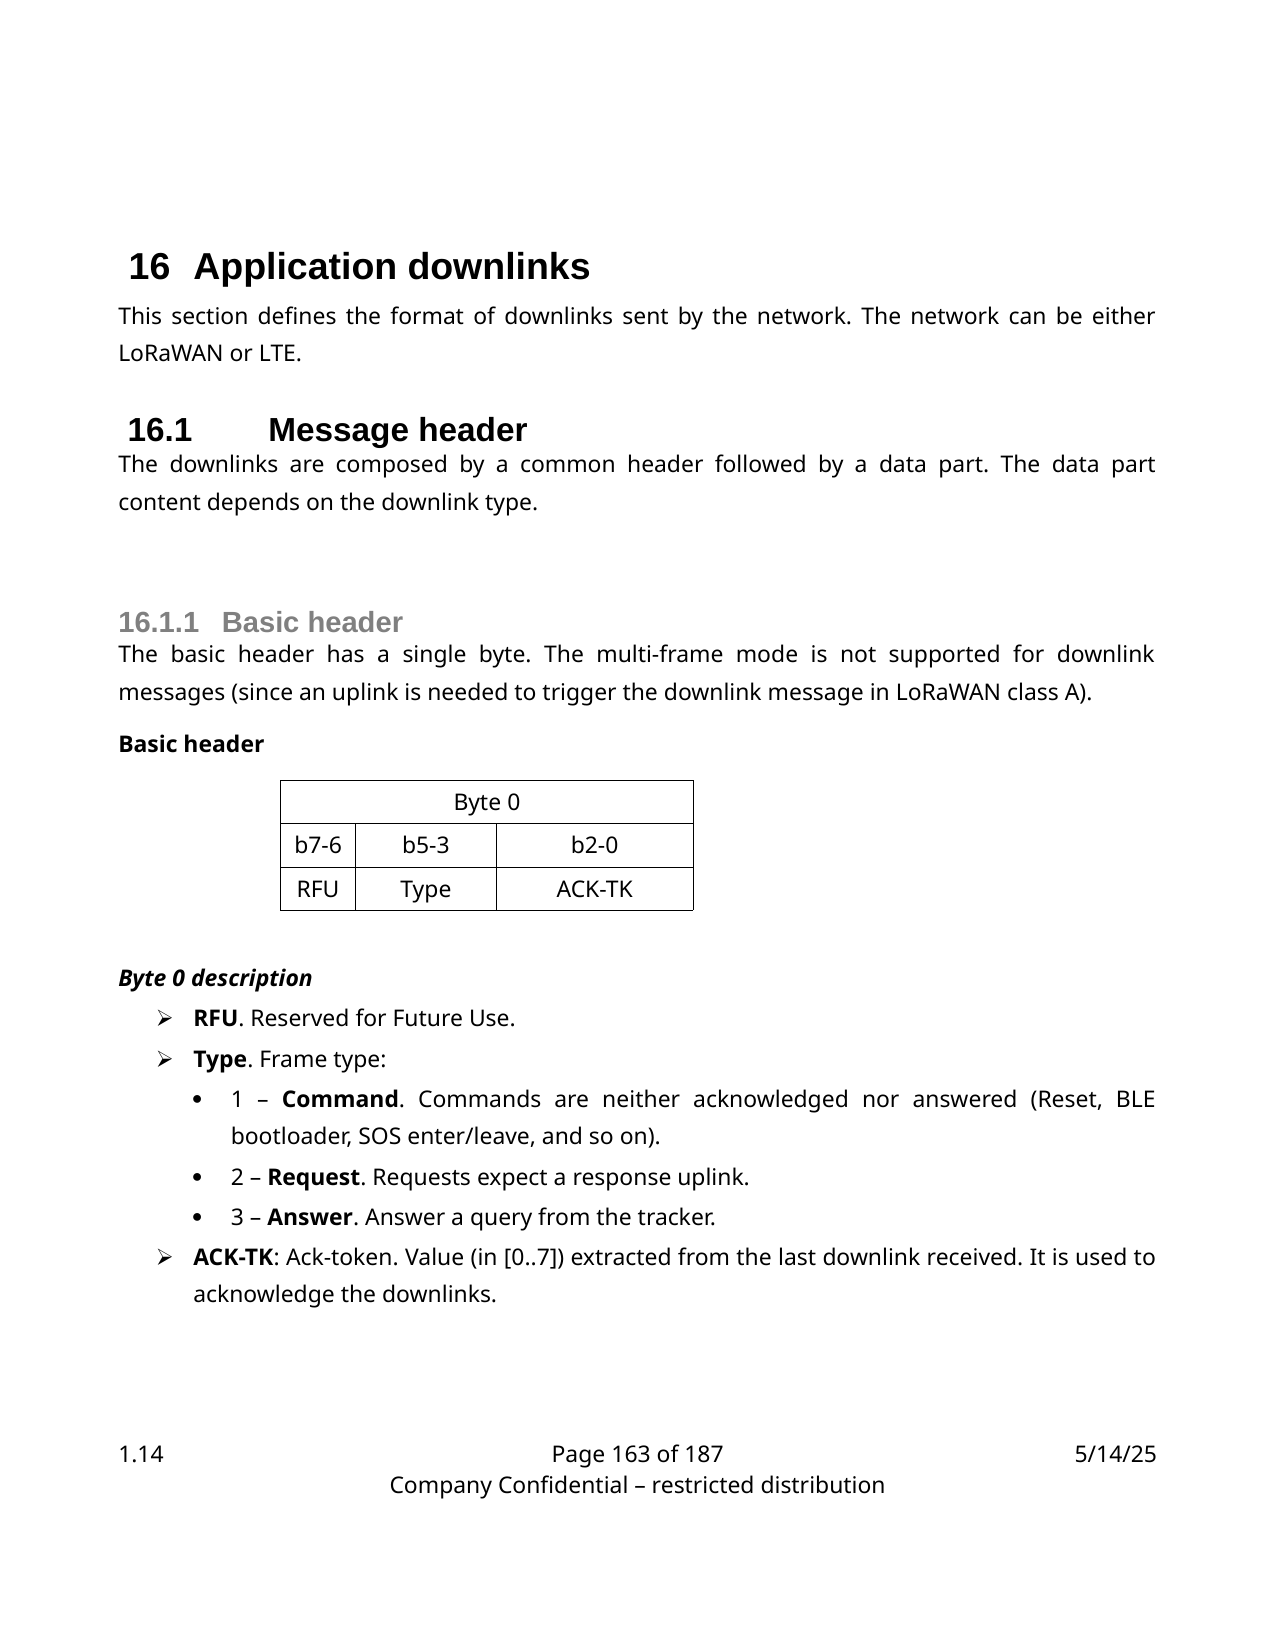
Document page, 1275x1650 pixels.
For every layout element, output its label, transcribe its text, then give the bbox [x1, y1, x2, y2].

text The downlinks are composed by a common header followed by a data part. The data part content depends on the downlink type. [118, 448, 1157, 517]
list RFU. Reserved for Future Use. [156, 1002, 1157, 1034]
text This section defines the format of downlinks sent by the network. The network can be either LoRaWAN or LTE. [118, 299, 1157, 368]
text Basic header [118, 728, 1157, 759]
list 2 – Request. Requests expect a response uplink. [193, 1161, 1157, 1192]
list Type. Frame type: [156, 1043, 1157, 1074]
text The basic header has a single byte. The multi-frame mode is not supported for downlink messages (since an uplink is needed to trigger the downlink message in LoRaWAN class A). [118, 638, 1157, 707]
table_cell b2-0 [497, 824, 693, 866]
subtitle Message header [118, 410, 1157, 448]
table_cell RFU [281, 868, 355, 909]
text Byte 0 description [118, 962, 1157, 993]
table_header Byte 0 [281, 781, 693, 823]
list 3 – Answer. Answer a query from the tracker. [193, 1201, 1157, 1232]
subtitle Application downlinks [118, 244, 1157, 287]
list 1 – Command. Commands are neither acknowledged nor answered (Reset, BLE bootloader, SOS enter/leave, and so on). [193, 1083, 1157, 1152]
table_cell b7-6 [281, 824, 355, 866]
subtitle Basic header [118, 605, 1157, 638]
table_cell b5-3 [356, 824, 496, 866]
table_cell ACK-TK [497, 868, 693, 909]
list ACK-TK: Ack-token. Value (in [0..7]) extracted from the last downlink received. It is used to acknowledge the downlinks. [156, 1241, 1157, 1310]
table_cell Type [356, 868, 496, 909]
